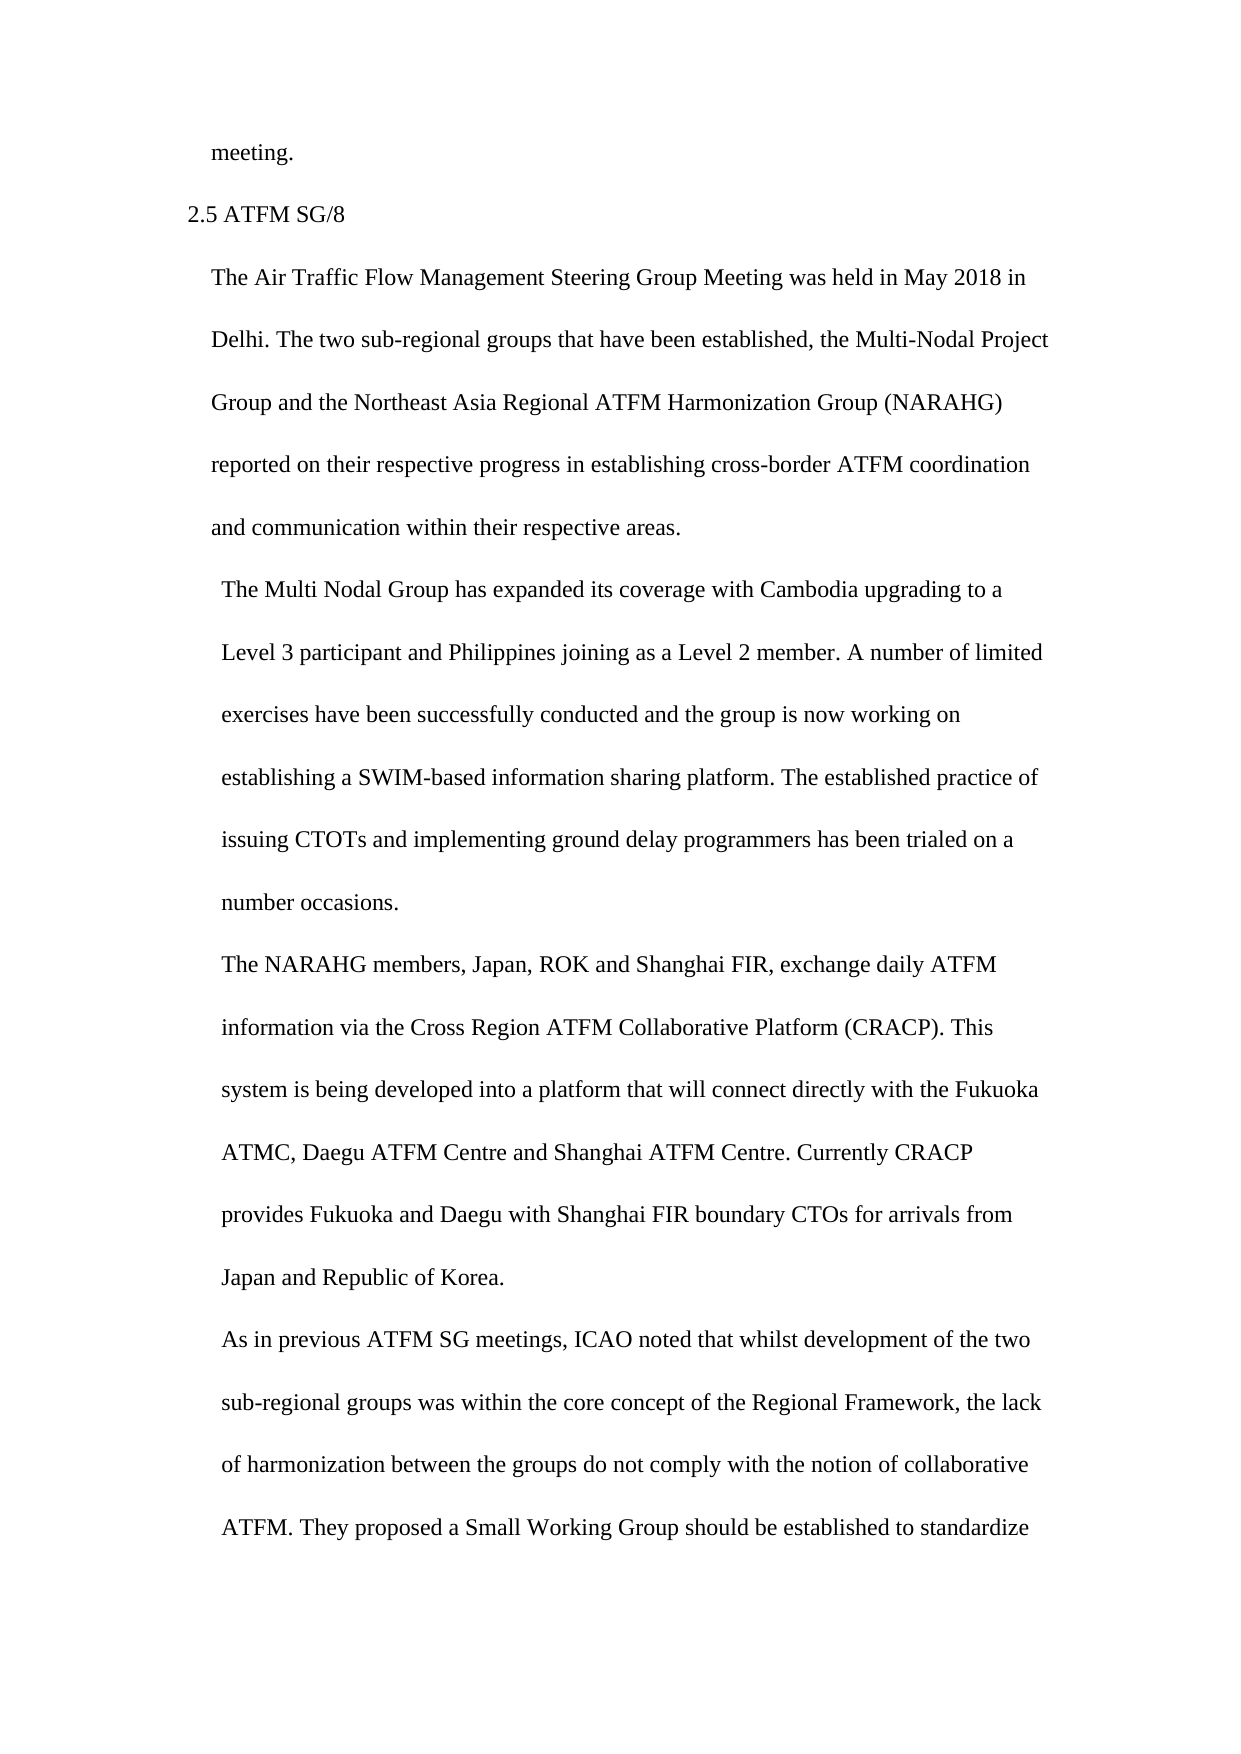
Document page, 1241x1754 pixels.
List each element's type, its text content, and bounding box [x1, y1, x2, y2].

text The NARAHG members, Japan, ROK and Shanghai FIR, exchange daily ATFM information via the Cross Region ATFM Collaborative Platform (CRACP). This system is being developed into a platform that will connect directly with the Fukuoka ATMC, Daegu ATFM Centre and Shanghai ATFM Centre. Currently CRACP provides Fukuoka and Daegu with Shanghai FIR boundary CTOs for arrivals from Japan and Republic of Korea. [221, 923, 1053, 1298]
text The Multi Nodal Group has expanded its coverage with Cambodia upgrading to a Level 3 participant and Philippines joining as a Level 2 member. A number of limited exercises have been successfully conducted and the group is now working on establishing a SWIM-based information sharing platform. The established practice of issuing CTOTs and implementing ground delay programmers has been trialed on a number occasions. [221, 548, 1053, 923]
text As in previous ATFM SG meetings, ICAO noted that whilst development of the two sub-regional groups was within the core concept of the Regional Framework, the lack of harmonization between the groups do not comply with the notion of collaborative ATFM. They proposed a Small Working Group should be established to standardize [221, 1298, 1053, 1548]
text 2.5 ATFM SG/8 [187, 173, 1053, 235]
text The Air Traffic Flow Management Steering Group Meeting was held in May 2018 in Delhi. The two sub-regional groups that have been established, the Multi-Nodal Project Group and the Northeast Asia Regional ATFM Harmonization Group (NARAHG) reported on their respective progress in establishing cross-border ATFM coordination and communication within their respective areas. [211, 235, 1053, 548]
text meeting. [211, 110, 1053, 173]
